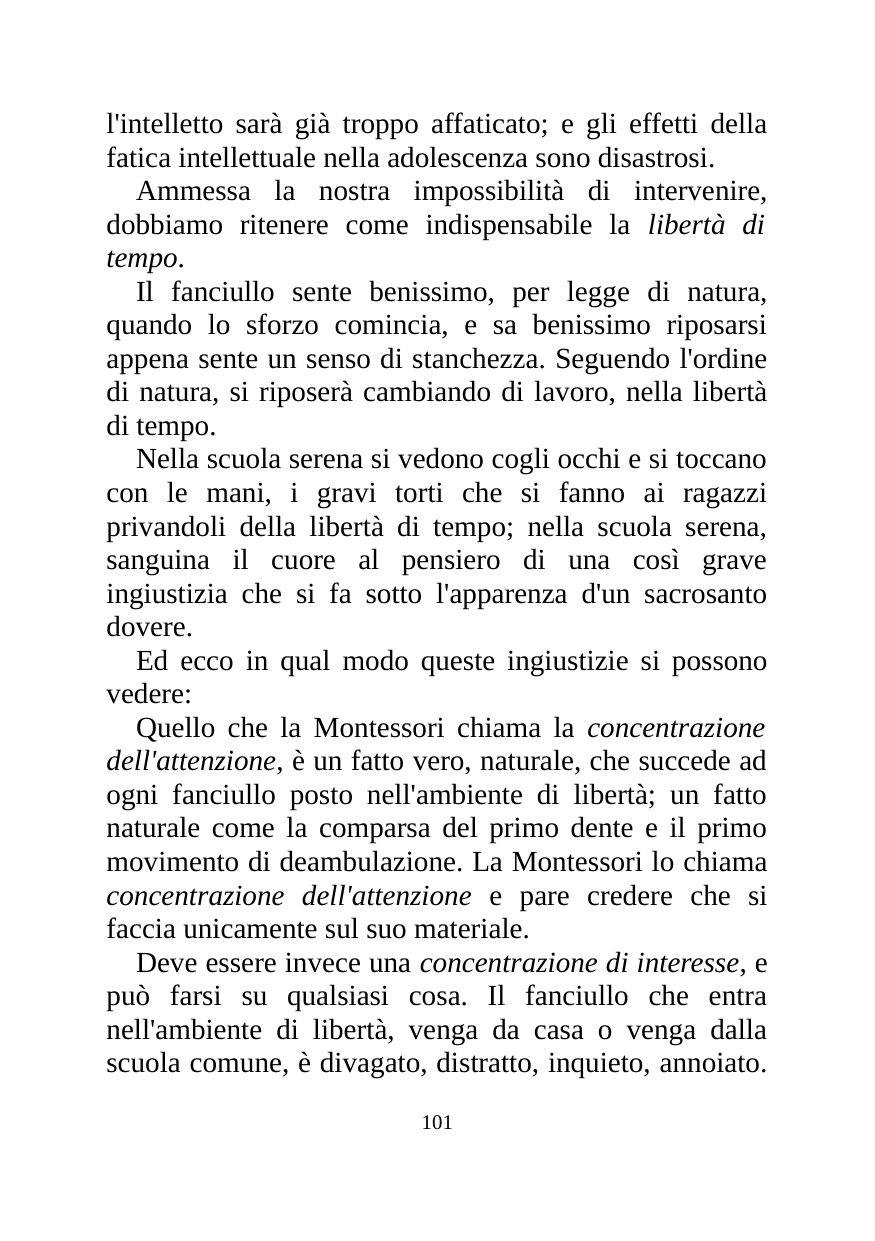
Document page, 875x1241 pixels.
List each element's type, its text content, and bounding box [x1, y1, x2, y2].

text Nella scuola serena si vedono cogli occhi e si toccano con le mani, i gravi torti che si fanno ai ragazzi privandoli della libertà di tempo; nella scuola serena, sanguina il cuore al pensiero di una così grave ingiustizia che si fa sotto l'apparenza d'un sacrosanto dovere. [106, 442, 768, 643]
text Ammessa la nostra impossibilità di intervenire, dobbiamo ritenere come indispensabile la libertà di tempo. [106, 173, 768, 274]
text Ed ecco in qual modo queste ingiustizie si possono vedere: [106, 643, 768, 710]
text Deve essere invece una concentrazione di interesse, e può farsi su qualsiasi cosa. Il fanciullo che entra nell'ambiente di libertà, venga da casa o venga dalla scuola comune, è divagato, distratto, inquieto, annoiato. [106, 945, 768, 1079]
text l'intelletto sarà già troppo affaticato; e gli effetti della fatica intellettuale nella adolescenza sono disastrosi. [106, 106, 768, 173]
text Quello che la Montessori chiama la concentrazione dell'attenzione, è un fatto vero, naturale, che succede ad ogni fanciullo posto nell'ambiente di libertà; un fatto naturale come la comparsa del primo dente e il primo movimento di deambulazione. La Montessori lo chiama concentrazione dell'attenzione e pare credere che si faccia unicamente sul suo materiale. [106, 710, 768, 945]
text Il fanciullo sente benissimo, per legge di natura, quando lo sforzo comincia, e sa benissimo riposarsi appena sente un senso di stanchezza. Seguendo l'ordine di natura, si riposerà cambiando di lavoro, nella libertà di tempo. [106, 274, 768, 442]
